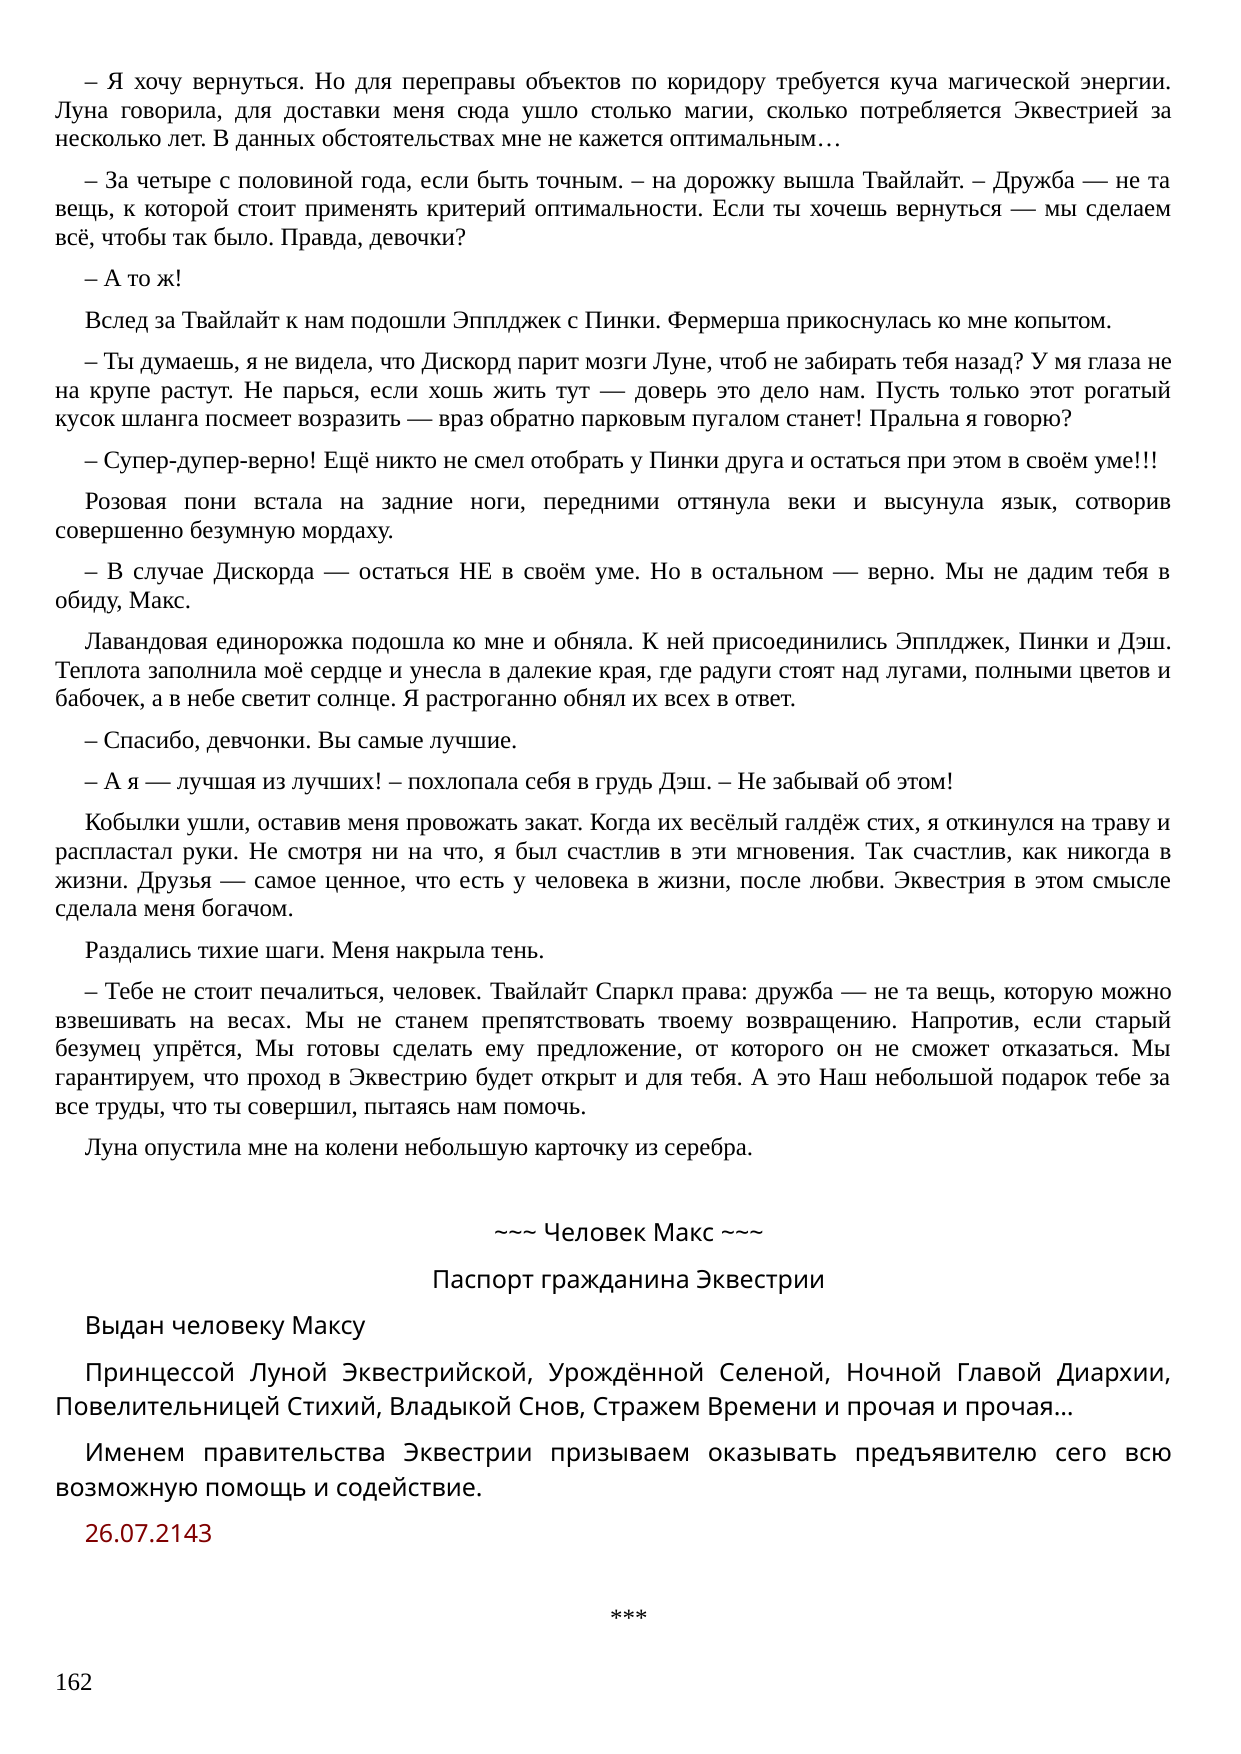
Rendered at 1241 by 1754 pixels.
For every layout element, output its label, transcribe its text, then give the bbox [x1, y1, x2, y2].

text – Тебе не стоит печалиться, человек. Твайлайт Спаркл права: дружба — не та вещь, которую можно взвешивать на весах. Мы не станем препятствовать твоему возвращению. Напротив, если старый безумец упрётся, Мы готовы сделать ему предложение, от которого он не сможет отказаться. Мы гарантируем, что проход в Эквестрию будет открыт и для тебя. А это Наш небольшой подарок тебе за все труды, что ты совершил, пытаясь нам помочь. [55, 976, 1173, 1120]
text Вслед за Твайлайт к нам подошли Эпплджек с Пинки. Фермерша прикоснулась ко мне копытом. [55, 305, 1173, 333]
text 26.07.2143 [55, 1516, 1173, 1550]
text *** [55, 1603, 1173, 1632]
text Розовая пони встала на задние ноги, передними оттянула веки и высунула язык, сотворив совершенно безумную мордаху. [55, 486, 1173, 543]
text Раздались тихие шаги. Меня накрыла тень. [55, 935, 1173, 963]
text – Супер-дупер-верно! Ещё никто не смел отобрать у Пинки друга и остаться при этом в своём уме!!! [55, 445, 1173, 473]
text – За четыре с половиной года, если быть точным. – на дорожку вышла Твайлайт. – Дружба — не та вещь, к которой стоит применять критерий оптимальности. Если ты хочешь вернуться — мы сделаем всё, чтобы так было. Правда, девочки? [55, 165, 1173, 251]
text – Ты думаешь, я не видела, что Дискорд парит мозги Луне, чтоб не забирать тебя назад? У мя глаза не на крупе растут. Не парься, если хошь жить тут — доверь это дело нам. Пусть только этот рогатый кусок шланга посмеет возразить — враз обратно парковым пугалом станет! Пральна я говорю? [55, 346, 1173, 432]
text Кобылки ушли, оставив меня провожать закат. Когда их весёлый галдёж стих, я откинулся на траву и распластал руки. Не смотря ни на что, я был счастлив в эти мгновения. Так счастлив, как никогда в жизни. Друзья — самое ценное, что есть у человека в жизни, после любви. Эквестрия в этом смысле сделала меня богачом. [55, 807, 1173, 922]
text – Я хочу вернуться. Но для переправы объектов по коридору требуется куча магической энергии. Луна говорила, для доставки меня сюда ушло столько магии, сколько потребляется Эквестрией за несколько лет. В данных обстоятельствах мне не кажется оптимальным… [55, 66, 1173, 152]
text Выдан человеку Максу [55, 1308, 1173, 1342]
text Луна опустила мне на колени небольшую карточку из серебра. [55, 1132, 1173, 1161]
text Лавандовая единорожка подошла ко мне и обняла. К ней присоединились Эпплджек, Пинки и Дэш. Теплота заполнила моё сердце и унесла в далекие края, где радуги стоят над лугами, полными цветов и бабочек, а в небе светит солнце. Я растроганно обнял их всех в ответ. [55, 626, 1173, 712]
text – А я — лучшая из лучших! – похлопала себя в грудь Дэш. – Не забывай об этом! [55, 766, 1173, 795]
text Паспорт гражданина Эквестрии [55, 1261, 1173, 1295]
text Принцессой Луной Эквестрийской, Урождённой Селеной, Ночной Главой Диархии, Повелительницей Стихий, Владыкой Снов, Стражем Времени и прочая и прочая… [55, 1354, 1173, 1423]
text Именем правительства Эквестрии призываем оказывать предъявителю сего всю возможную помощь и содействие. [55, 1435, 1173, 1503]
text ~~~ Человек Макс ~~~ [55, 1215, 1173, 1249]
text – В случае Дискорда — остаться НЕ в своём уме. Но в остальном — верно. Мы не дадим тебя в обиду, Макс. [55, 556, 1173, 613]
text – Спасибо, девчонки. Вы самые лучшие. [55, 725, 1173, 753]
text – А то ж! [55, 263, 1173, 292]
